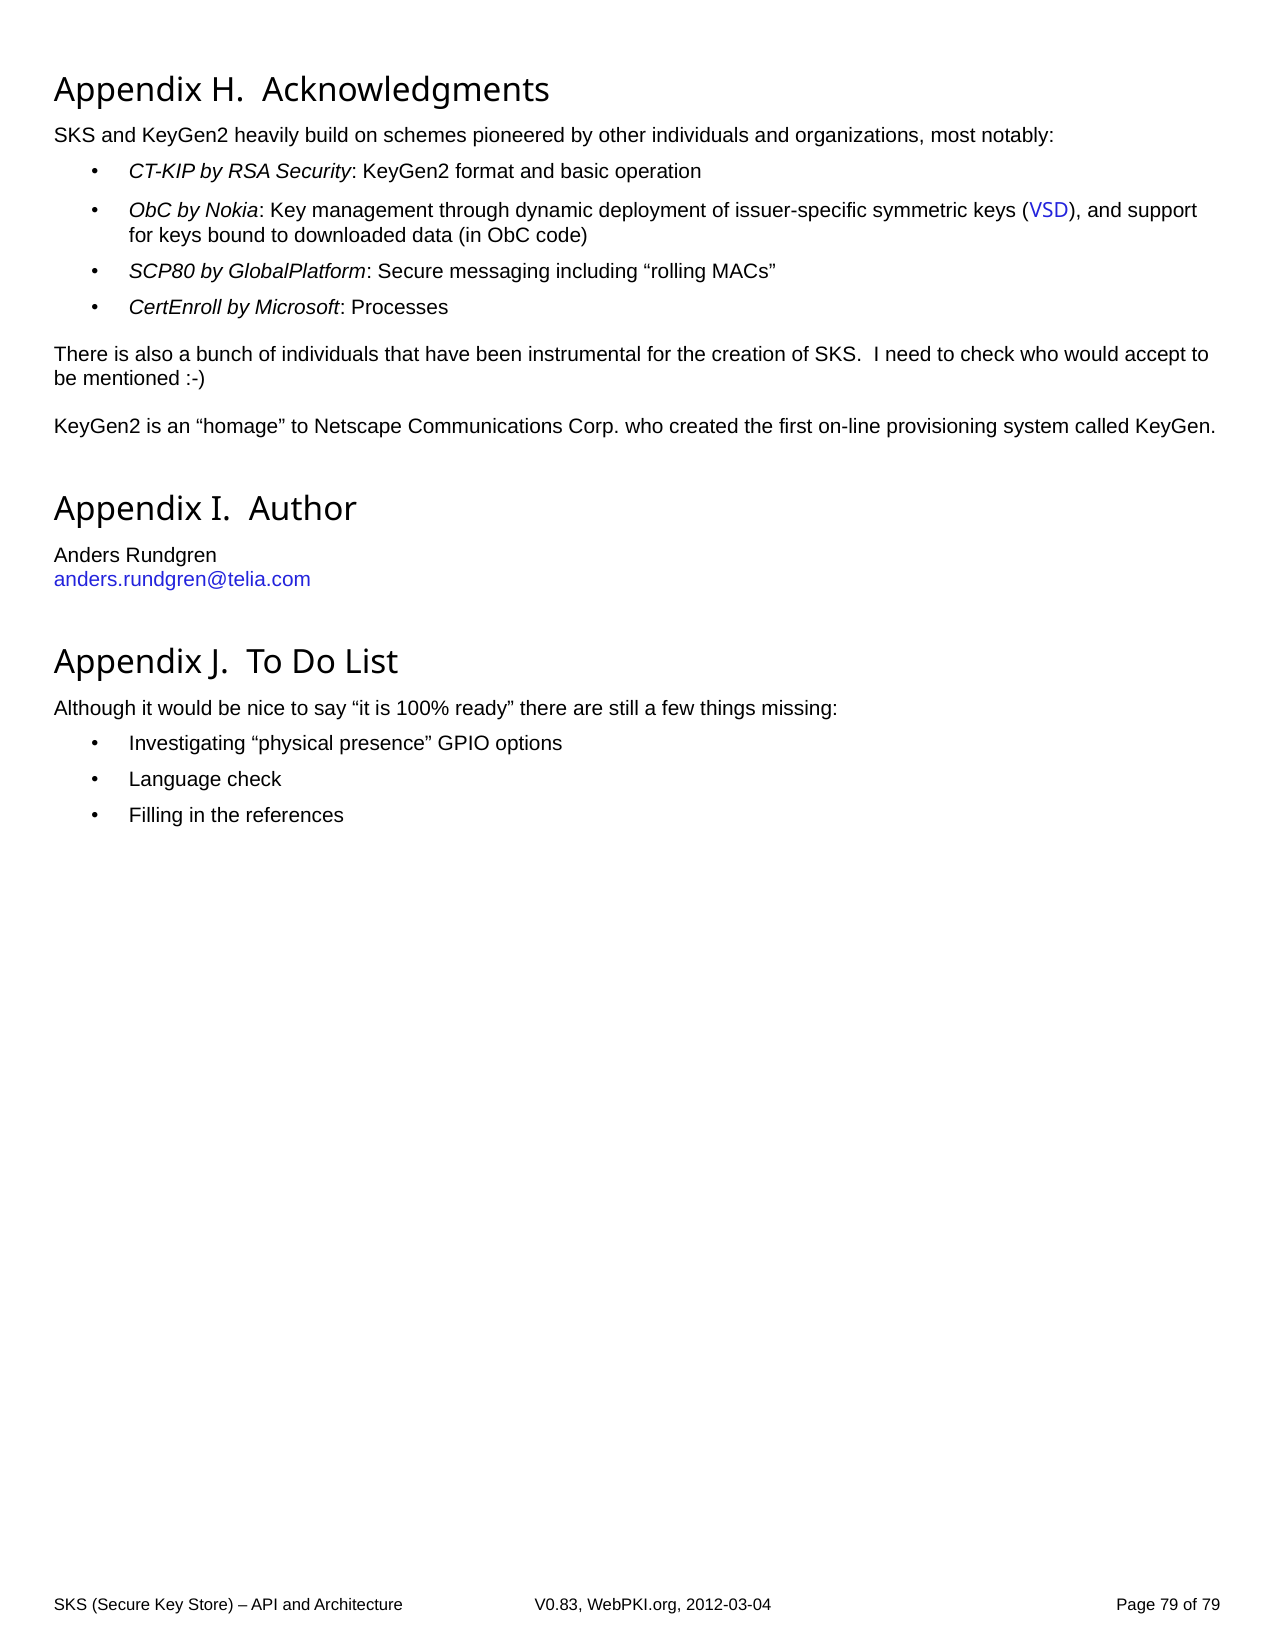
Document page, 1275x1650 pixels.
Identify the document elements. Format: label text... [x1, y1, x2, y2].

text Anders Rundgren anders.rundgren@telia.com [54, 543, 1221, 591]
list ObC by Nokia: Key management through dynamic deployment of issuer-specific symmetric keys (VSD), and support for keys bound to downloaded data (in ObC code) [91, 195, 1221, 247]
text KeyGen2 is an “homage” to Netscape Communications Corp. who created the first on-line provisioning system called KeyGen. [54, 414, 1221, 438]
text There is also a bunch of individuals that have been instrumental for the creation of SKS. I need to check who would accept to be mentioned :-) [54, 342, 1221, 390]
subtitle Acknowledgments [54, 66, 1221, 111]
subtitle Author [54, 485, 1221, 531]
subtitle To Do List [54, 638, 1221, 683]
list CT-KIP by RSA Security: KeyGen2 format and basic operation [91, 159, 1221, 183]
text Although it would be nice to say “it is 100% ready” there are still a few things missing: [54, 695, 1221, 719]
list CertEnroll by Microsoft: Processes [91, 295, 1221, 319]
list SCP80 by GlobalPlatform: Secure messaging including “rolling MACs” [91, 259, 1221, 283]
text SKS and KeyGen2 heavily build on schemes pioneered by other individuals and organizations, most notably: [54, 123, 1221, 147]
list Language check [91, 767, 1221, 791]
list Filling in the references [91, 803, 1221, 827]
list Investigating “physical presence” GPIO options [91, 731, 1221, 755]
